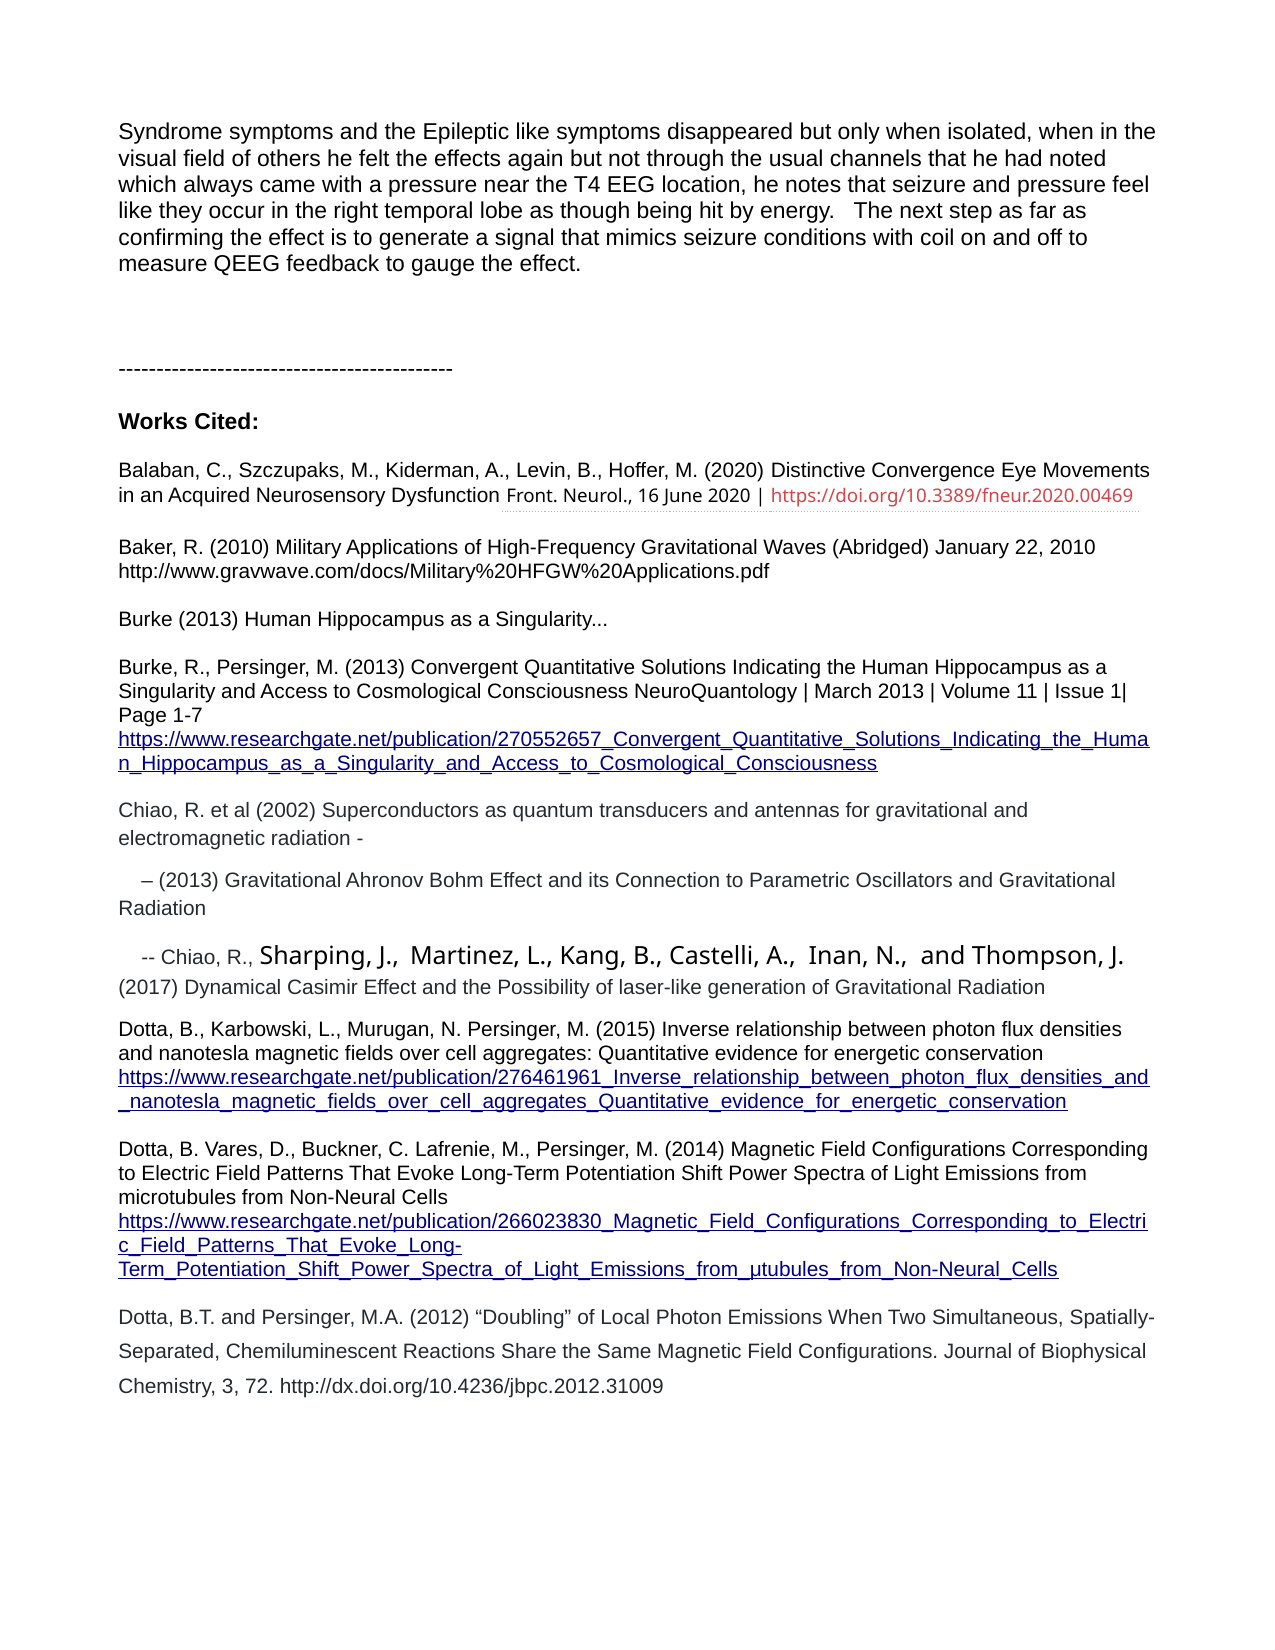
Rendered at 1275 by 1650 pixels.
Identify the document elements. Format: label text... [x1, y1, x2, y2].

text Works Cited: [118, 408, 1157, 434]
text Dotta, B., Karbowski, L., Murugan, N. Persinger, M. (2015) Inverse relationship between photon flux densities and nanotesla magnetic fields over cell aggregates: Quantitative evidence for energetic conservation https://www.researchgate.net/publication/276461961_Inverse_relationship_between_photon_flux_densities_and_nanotesla_magnetic_fields_over_cell_aggregates_Quantitative_evidence_for_energetic_conservation [118, 1017, 1157, 1113]
text Chiao, R. et al (2002) Superconductors as quantum transducers and antennas for gravitational and electromagnetic radiation - [118, 798, 1157, 850]
text Burke, R., Persinger, M. (2013) Convergent Quantitative Solutions Indicating the Human Hippocampus as a Singularity and Access to Cosmological Consciousness NeuroQuantology | March 2013 | Volume 11 | Issue 1| Page 1-7 https://www.researchgate.net/publication/270552657_Convergent_Quantitative_Solutions_Indicating_the_Human_Hippocampus_as_a_Singularity_and_Access_to_Cosmological_Consciousness [118, 654, 1157, 774]
text Dotta, B.T. and Persinger, M.A. (2012) “Doubling” of Local Photon Emissions When Two Simultaneous, Spatially- Separated, Chemiluminescent Reactions Share the Same Magnetic Field Configurations. Journal of Biophysical Chemistry, 3, 72. http://dx.doi.org/10.4236/jbpc.2012.31009 [118, 1305, 1157, 1398]
text – (2013) Gravitational Ahronov Bohm Effect and its Connection to Parametric Oscillators and Gravitational Radiation [118, 868, 1157, 919]
text Balaban, C., Szczupaks, M., Kiderman, A., Levin, B., Hoffer, M. (2020) Distinctive Convergence Eye Movements in an Acquired Neurosensory Dysfunction Front. Neurol., 16 June 2020 | https://doi.org/10.3389/fneur.2020.00469 [118, 458, 1157, 511]
text -- Chiao, R., Sharping, J., Martinez, L., Kang, B., Castelli, A., Inan, N., and Thompson, J. (2017) Dynamical Casimir Effect and the Possibility of laser-like generation of Gravitational Radiation [118, 937, 1157, 999]
text -------------------------------------------- [118, 355, 1157, 382]
text Syndrome symptoms and the Epileptic like symptoms disappeared but only when isolated, when in the visual field of others he felt the effects again but not through the usual channels that he had noted which always came with a pressure near the T4 EEG location, he notes that seizure and pressure feel like they occur in the right temporal lobe as though being hit by energy. The next step as far as confirming the effect is to generate a signal that mimics seizure conditions with coil on and off to measure QEEG feedback to gauge the effect. [118, 118, 1157, 276]
text Dotta, B. Vares, D., Buckner, C. Lafrenie, M., Persinger, M. (2014) Magnetic Field Configurations Corresponding to Electric Field Patterns That Evoke Long-Term Potentiation Shift Power Spectra of Light Emissions from microtubules from Non-Neural Cells https://www.researchgate.net/publication/266023830_Magnetic_Field_Configurations_Corresponding_to_Electric_Field_Patterns_That_Evoke_Long-Term_Potentiation_Shift_Power_Spectra_of_Light_Emissions_from_μtubules_from_Non-Neural_Cells [118, 1137, 1157, 1281]
text Burke (2013) Human Hippocampus as a Singularity... [118, 607, 1157, 631]
text Baker, R. (2010) Military Applications of High-Frequency Gravitational Waves (Abridged) January 22, 2010 http://www.gravwave.com/docs/Military%20HFGW%20Applications.pdf [118, 535, 1157, 583]
